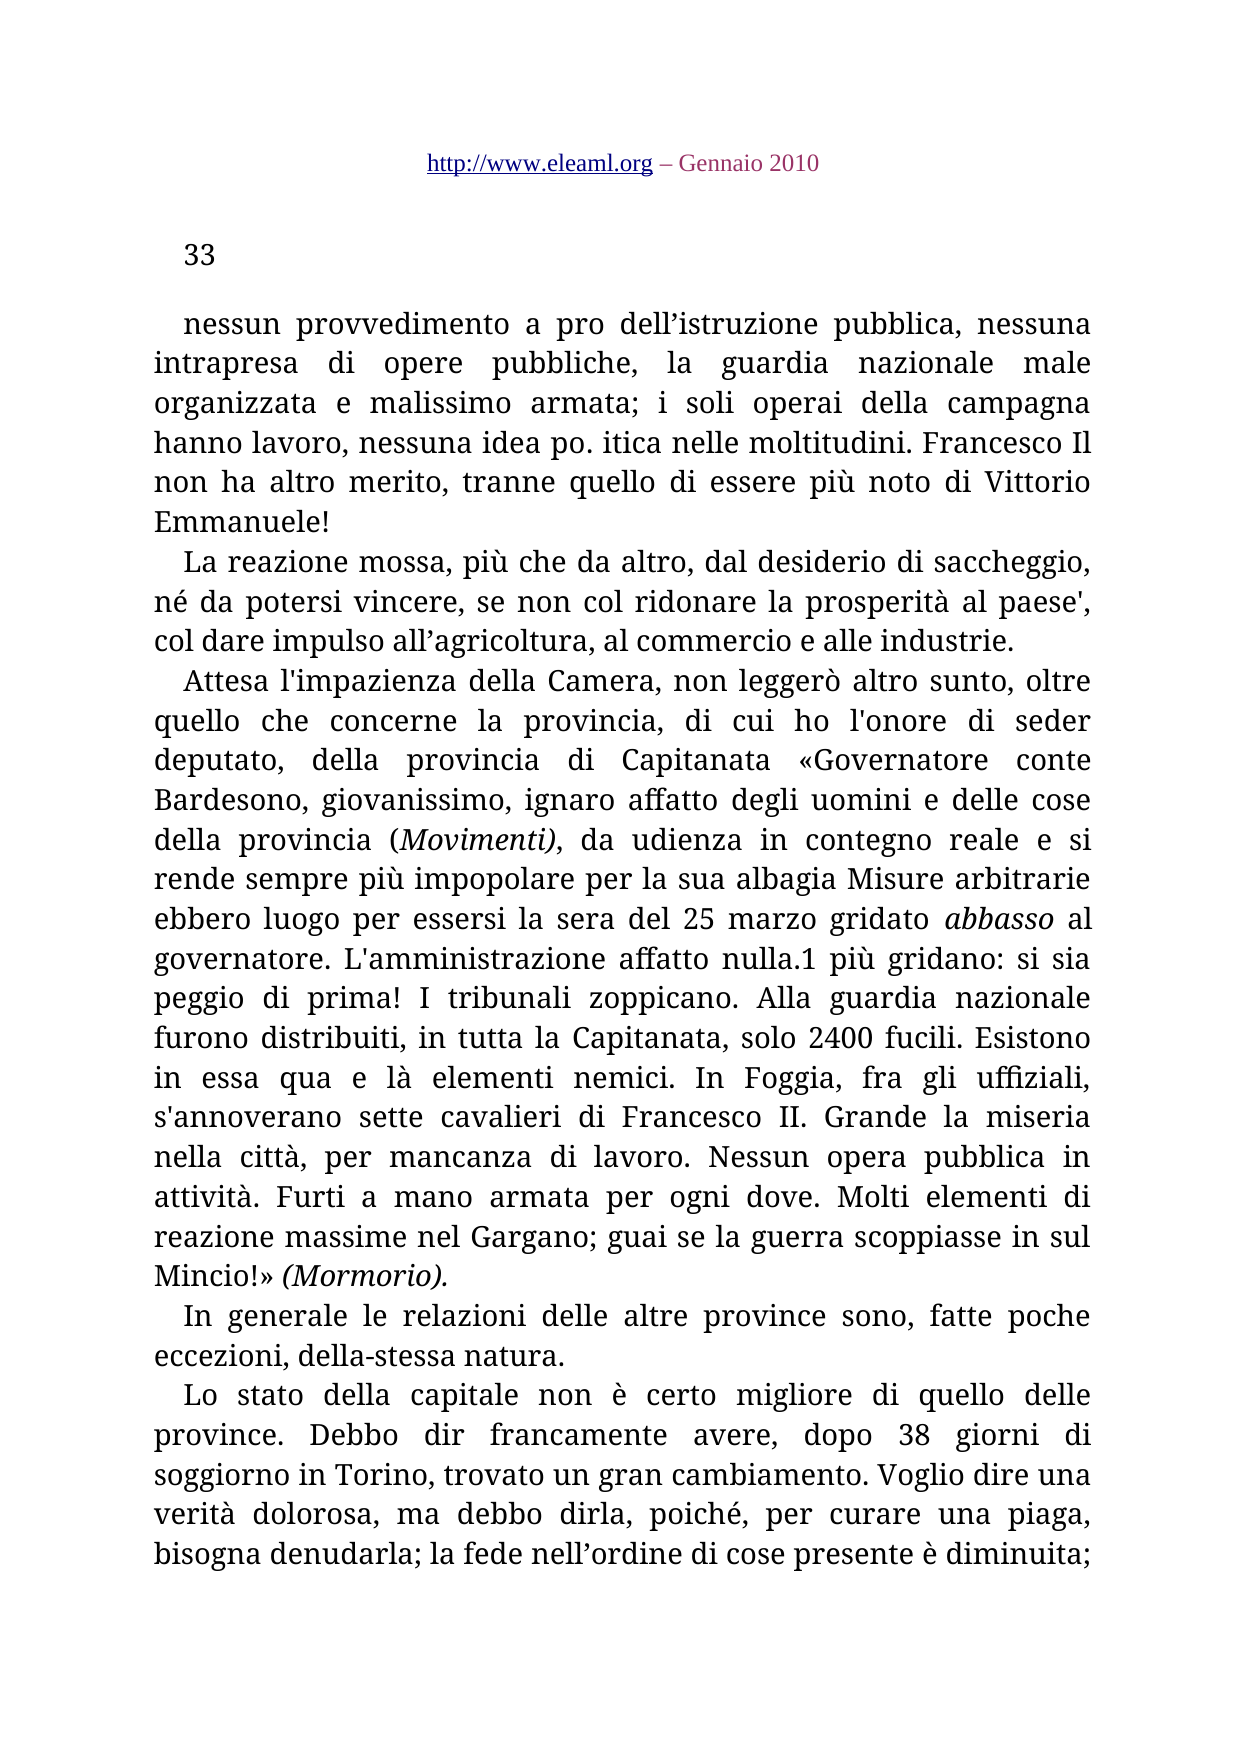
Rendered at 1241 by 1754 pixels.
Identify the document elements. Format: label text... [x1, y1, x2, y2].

text nessun provvedimento a pro dell’istruzione pubblica, nessuna intrapresa di opere pubbliche, la guardia nazionale male organizzata e malissimo armata; i soli operai della campagna hanno lavoro, nessuna idea po. itica nelle moltitudini. Francesco Il non ha altro merito, tranne quello di essere più noto di Vittorio Emmanuele! [153, 303, 1092, 541]
text In generale le relazioni delle altre province sono, fatte poche eccezioni, della-stessa natura. [153, 1295, 1092, 1374]
text 33 [153, 234, 1092, 274]
text Attesa l'impazienza della Camera, non leggerò altro sunto, oltre quello che concerne la provincia, di cui ho l'onore di seder deputato, della provincia di Capitanata «Governatore conte Bardesono, giovanissimo, ignaro affatto degli uomini e delle cose della provincia (Movimenti), da udienza in contegno reale e si rende sempre più impopolare per la sua albagia Misure arbitrarie ebbero luogo per essersi la sera del 25 marzo gridato abbasso al governatore. L'amministrazione affatto nulla.1 più gridano: si sia peggio di prima! I tribunali zoppicano. Alla guardia nazionale furono distribuiti, in tutta la Capitanata, solo 2400 fucili. Esistono in essa qua e là elementi nemici. In Foggia, fra gli uffiziali, s'annoverano sette cavalieri di Francesco II. Grande la miseria nella città, per mancanza di lavoro. Nessun opera pubblica in attività. Furti a mano armata per ogni dove. Molti elementi di reazione massime nel Gargano; guai se la guerra scoppiasse in sul Mincio!» (Mormorio). [153, 660, 1092, 1295]
text La reazione mossa, più che da altro, dal desiderio di saccheggio, né da potersi vincere, se non col ridonare la prosperità al paese', col dare impulso all’agricoltura, al commercio e alle industrie. [153, 541, 1092, 660]
text Lo stato della capitale non è certo migliore di quello delle province. Debbo dir francamente avere, dopo 38 giorni di soggiorno in Torino, trovato un gran cambiamento. Voglio dire una verità dolorosa, ma debbo dirla, poiché, per curare una piaga, bisogna denudarla; la fede nell’ordine di cose presente è diminuita; [153, 1374, 1092, 1573]
